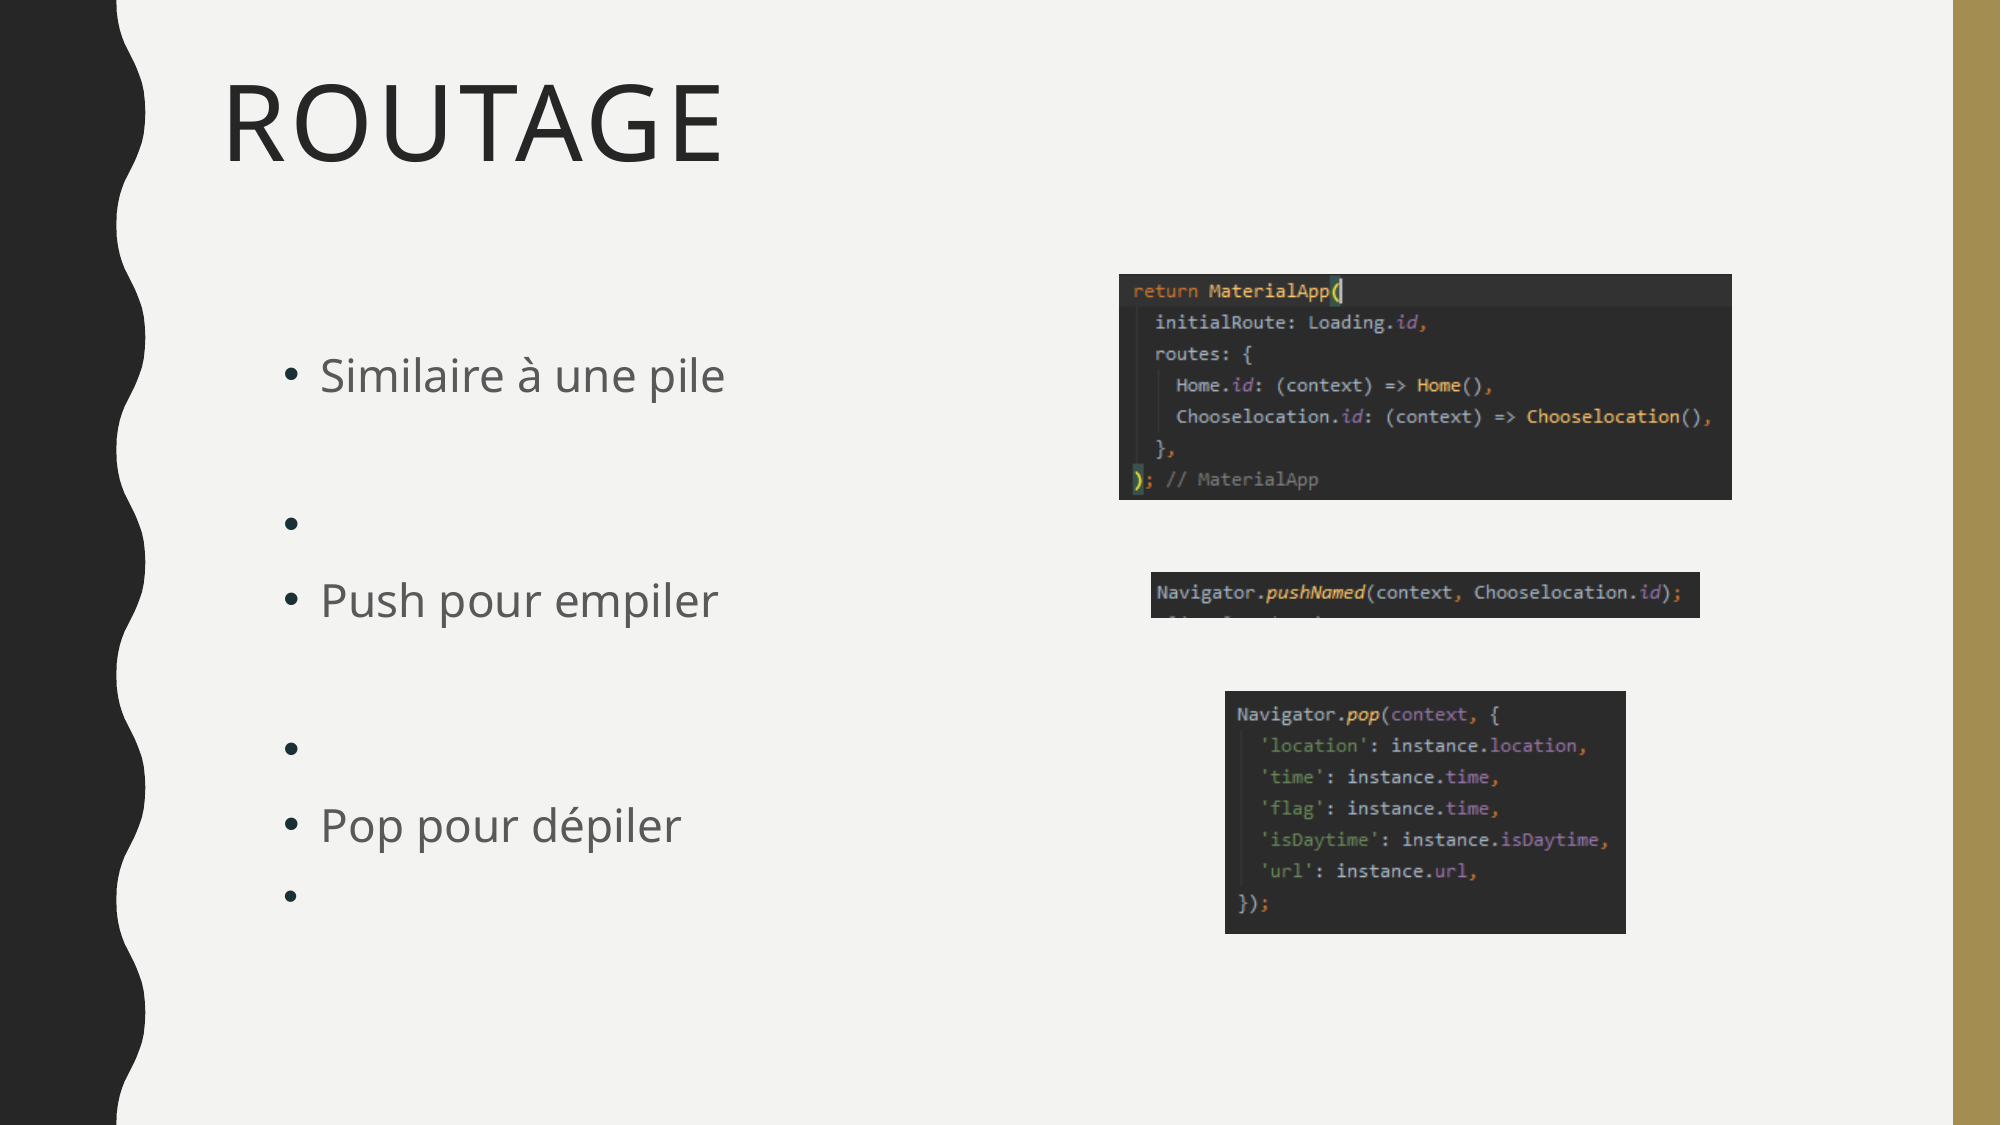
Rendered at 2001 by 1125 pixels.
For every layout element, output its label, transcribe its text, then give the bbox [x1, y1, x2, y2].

title Routage [205, 62, 1876, 308]
picture [1151, 572, 1700, 618]
picture [1119, 275, 1732, 501]
picture [1225, 691, 1626, 934]
text_box Similaire à une pile Push pour empiler Pop pour dépiler [268, 333, 1939, 934]
